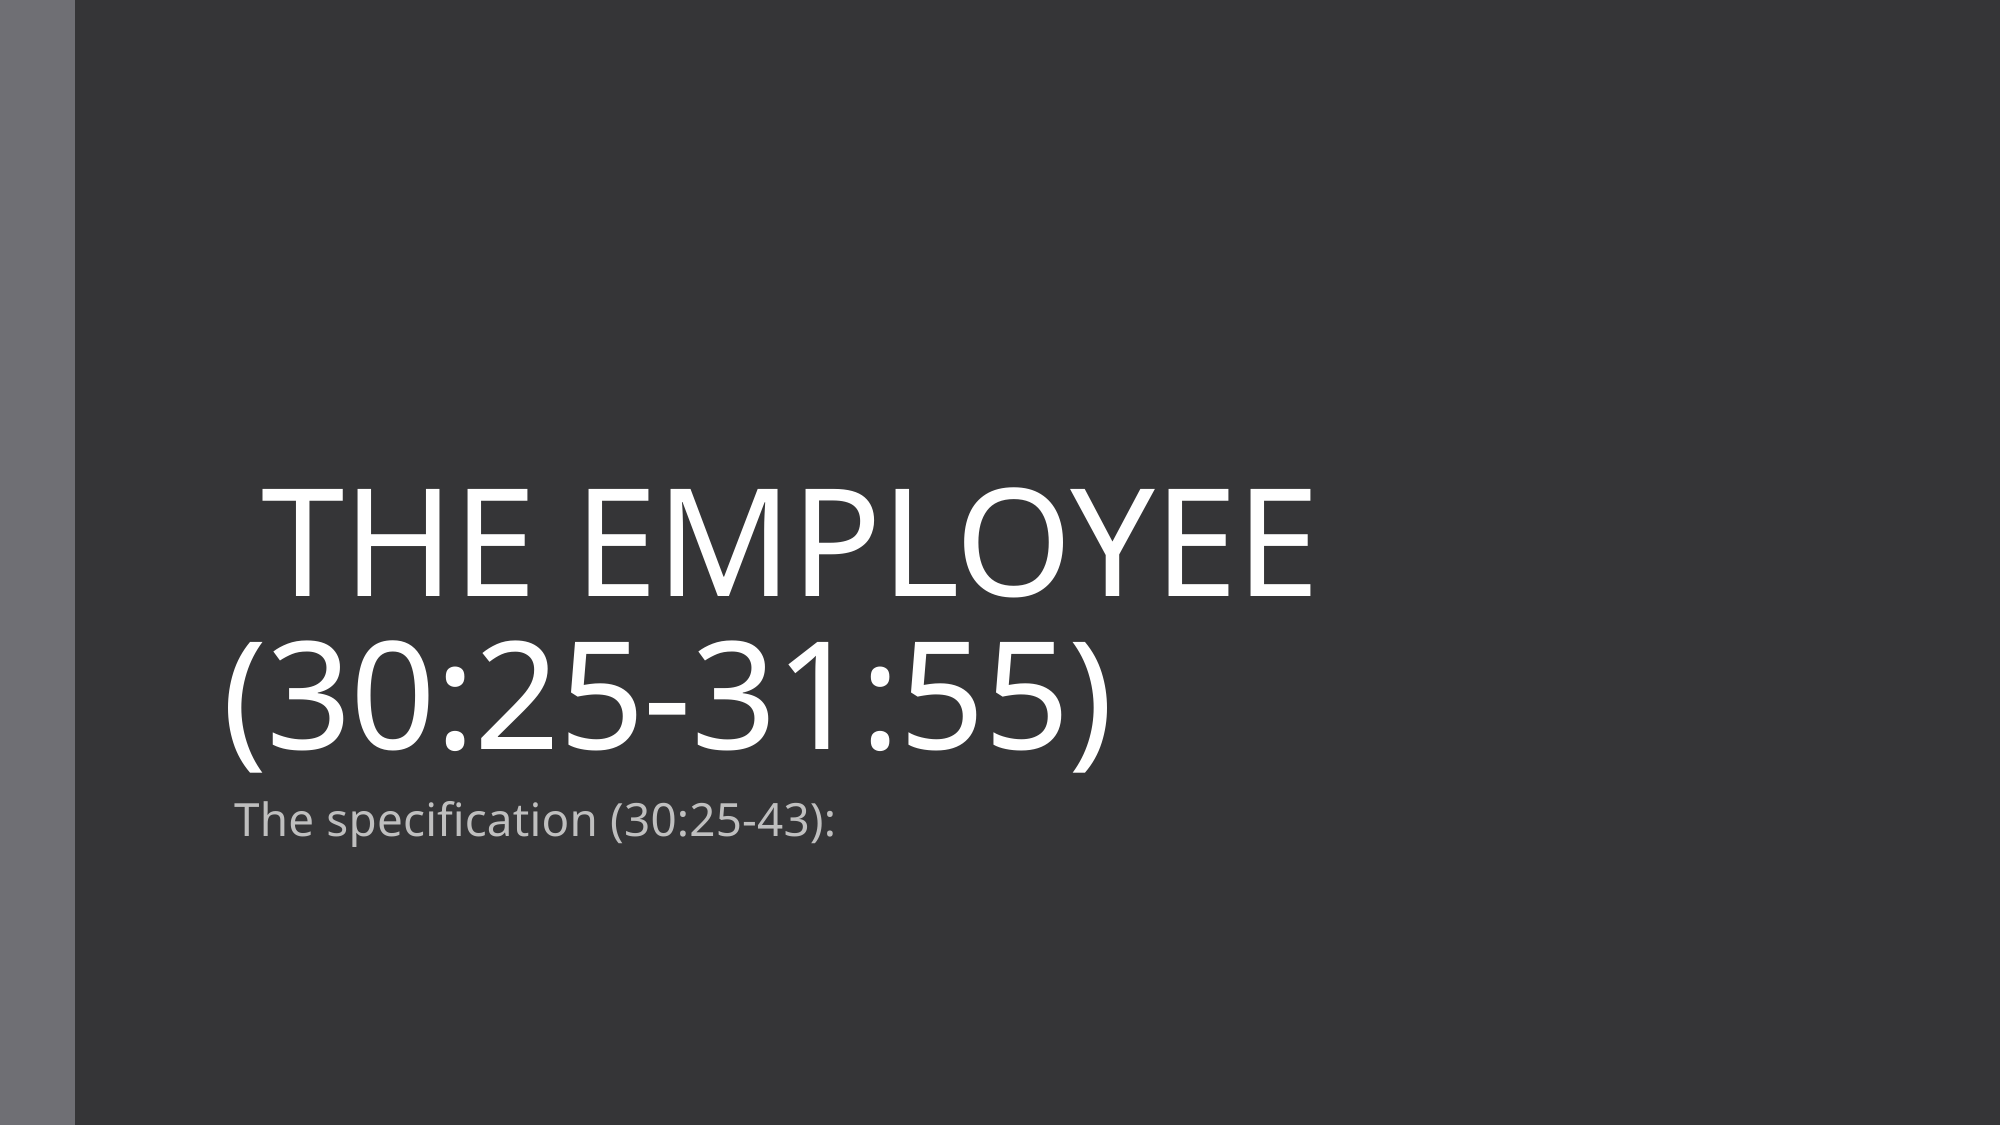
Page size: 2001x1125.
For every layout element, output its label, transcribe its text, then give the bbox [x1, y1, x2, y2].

subtitle The specification (30:25-43): [206, 787, 1752, 1066]
title THE EMPLOYEE (30:25-31:55) [206, 124, 1752, 787]
